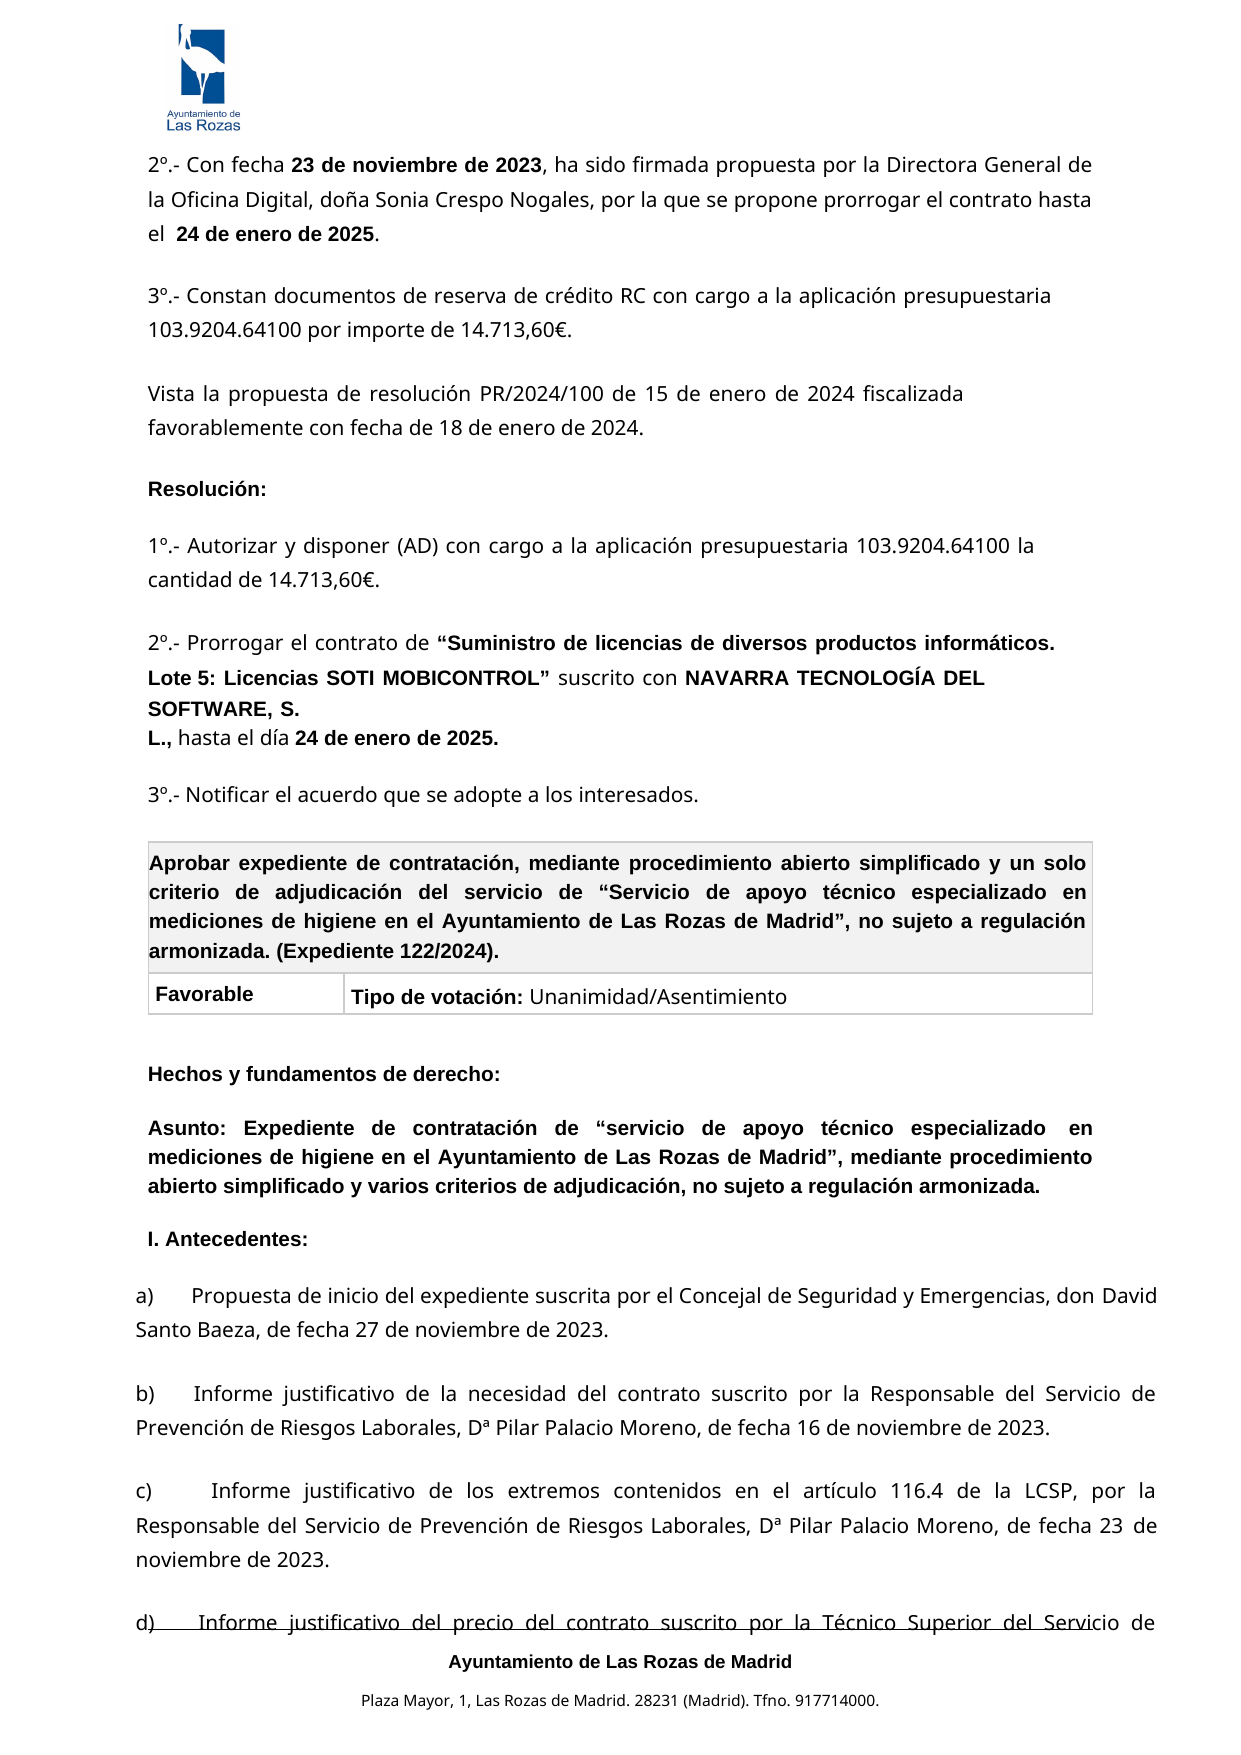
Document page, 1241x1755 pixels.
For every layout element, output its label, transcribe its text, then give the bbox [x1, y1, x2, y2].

text 1º.- Autorizar y disponer (AD) con cargo a la aplicación presupuestaria 103.9204.64100 la cantidad de 14.713,60€. [148, 531, 1093, 593]
list Informe justificativo del precio del contrato suscrito por la Técnico Superior del Servicio de [135, 1608, 1157, 1637]
list Antecedentes: [147, 1227, 1157, 1251]
text Vista la propuesta de resolución PR/2024/100 de 15 de enero de 2024 fiscalizada favorablemente con fecha de 18 de enero de 2024. [148, 379, 1093, 442]
table_cell Favorable [149, 974, 343, 1013]
table_header Aprobar expediente de contratación, mediante procedimiento abierto simplificado y un solo criterio de adjudicación del servicio de “Servicio de apoyo técnico especializado en mediciones de higiene en el Ayuntamiento de Las Rozas de Madrid”, no sujeto a regulación armonizada. (Expediente 122/2024). [149, 843, 1092, 972]
text 3º.- Notificar el acuerdo que se adopte a los interesados. [148, 780, 1157, 809]
subtitle Hechos y fundamentos de derecho: [148, 1062, 1157, 1086]
table_cell Tipo de votación: Unanimidad/Asentimiento [345, 974, 1092, 1013]
list Informe justificativo de la necesidad del contrato suscrito por la Responsable del Servicio de Prevención de Riesgos Laborales, Dª Pilar Palacio Moreno, de fecha 16 de noviembre de 2023. [135, 1379, 1157, 1442]
text 2º.- Prorrogar el contrato de “Suministro de licencias de diversos productos informáticos. Lote 5: Licencias SOTI MOBICONTROL” suscrito con NAVARRA TECNOLOGÍA DEL SOFTWARE, S. [148, 628, 1093, 721]
list Informe justificativo de los extremos contenidos en el artículo 116.4 de la LCSP, por la Responsable del Servicio de Prevención de Riesgos Laborales, Dª Pilar Palacio Moreno, de fecha 23 de noviembre de 2023. [135, 1477, 1157, 1573]
text 3º.- Constan documentos de reserva de crédito RC con cargo a la aplicación presupuestaria 103.9204.64100 por importe de 14.713,60€. [148, 281, 1093, 344]
text Asunto: Expediente de contratación de “servicio de apoyo técnico especializado en mediciones de higiene en el Ayuntamiento de Las Rozas de Madrid”, mediante procedimiento abierto simplificado y varios criterios de adjudicación, no sujeto a regulación armonizada. [148, 1116, 1093, 1198]
text L., hasta el día 24 de enero de 2025. [148, 726, 1157, 750]
list Propuesta de inicio del expediente suscrita por el Concejal de Seguridad y Emergencias, don David Santo Baeza, de fecha 27 de noviembre de 2023. [135, 1282, 1157, 1344]
subtitle Resolución: [148, 477, 1157, 501]
text 2º.- Con fecha 23 de noviembre de 2023, ha sido firmada propuesta por la Directora General de la Oficina Digital, doña Sonia Crespo Nogales, por la que se propone prorrogar el contrato hasta el 24 de enero de 2025. [148, 150, 1093, 248]
